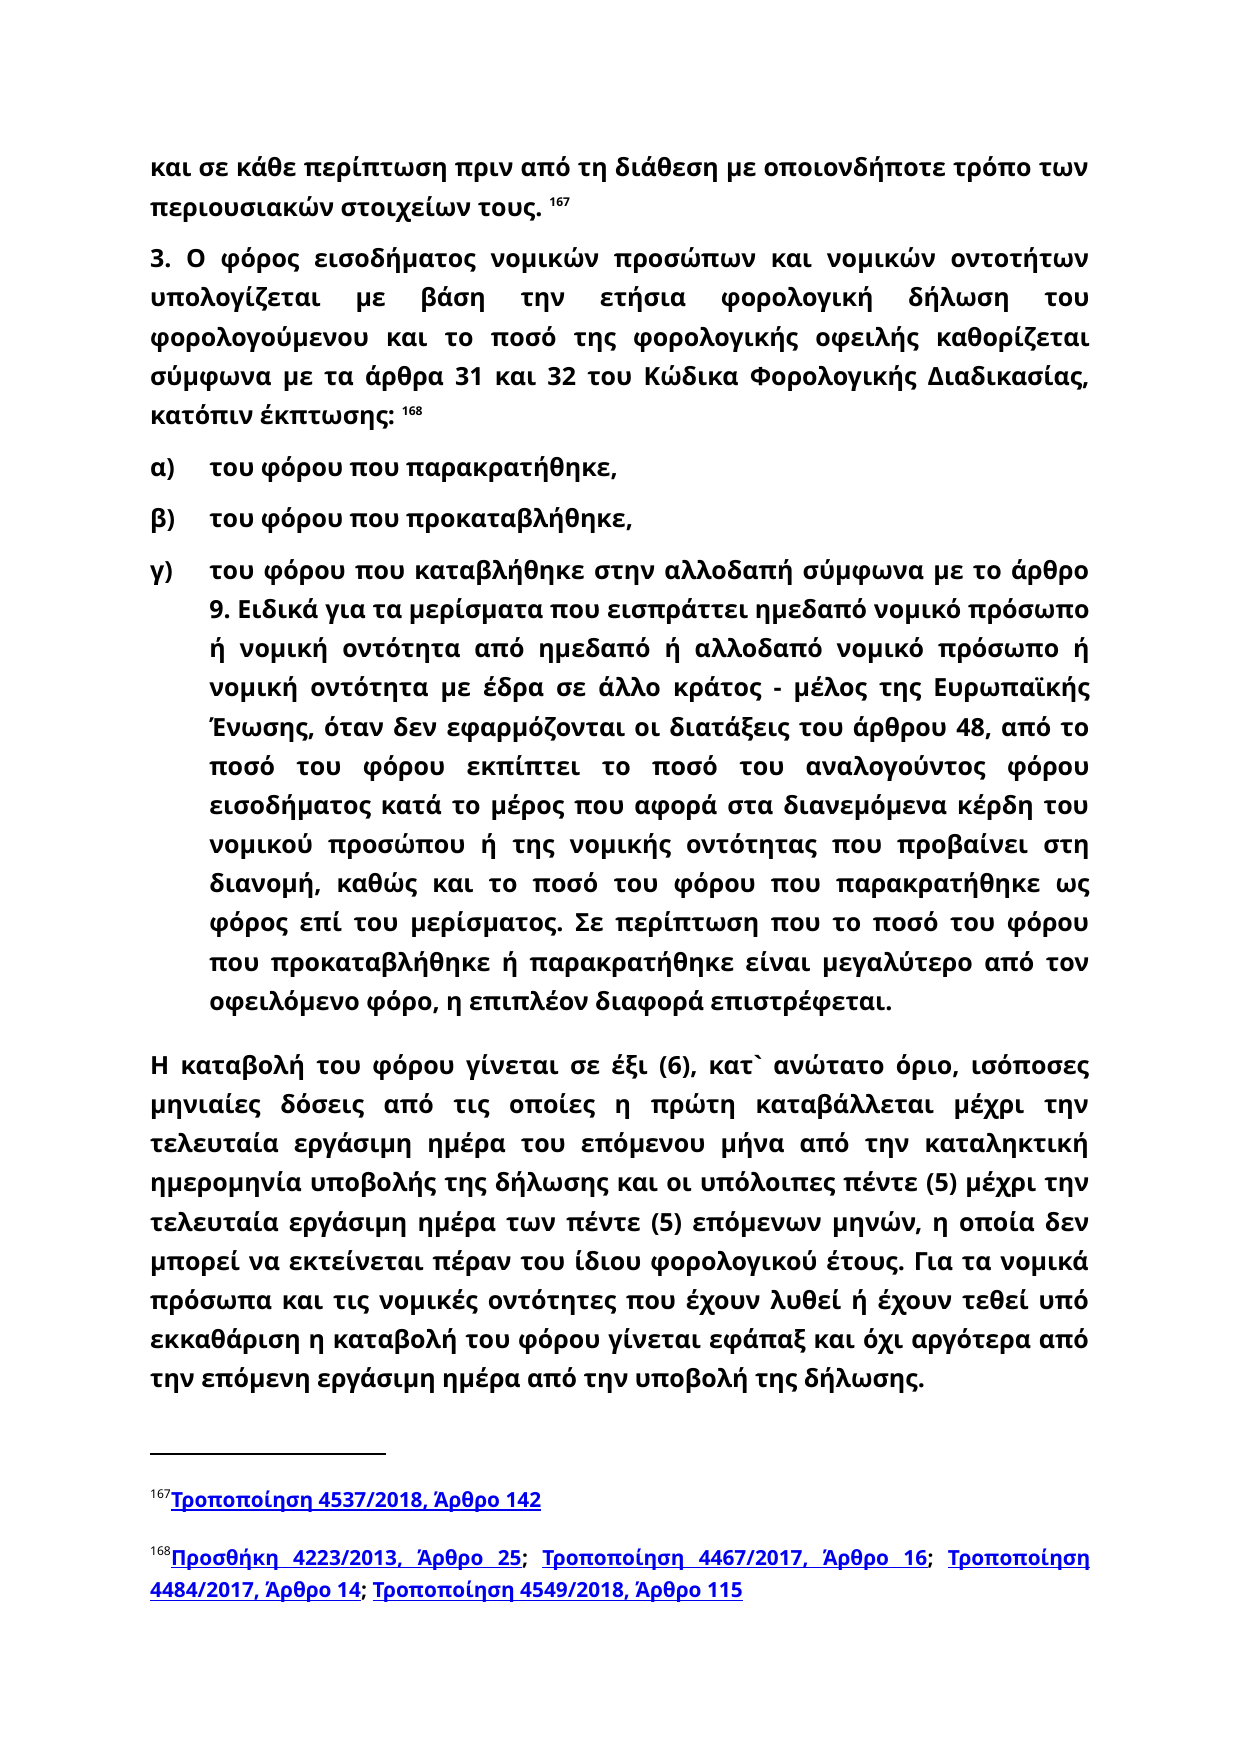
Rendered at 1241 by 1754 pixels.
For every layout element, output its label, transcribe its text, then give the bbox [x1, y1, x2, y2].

text και σε κάθε περίπτωση πριν από τη διάθεση με οποιονδήποτε τρόπο των περιουσιακών στοιχείων τους. [150, 150, 1090, 223]
text Τροποποίηση 4537/2018, Άρθρο 142 [150, 1485, 1090, 1514]
text Η καταβολή του φόρου γίνεται σε έξι (6), κατ` ανώτατο όριο, ισόποσες μηνιαίες δόσεις από τις οποίες η πρώτη καταβάλλεται μέχρι την τελευταία εργάσιμη ημέρα του επόμενου μήνα από την καταληκτική ημερομηνία υποβολής της δήλωσης και οι υπόλοιπες πέντε (5) μέχρι την τελευταία εργάσιμη ημέρα των πέντε (5) επόμενων μηνών, η οποία δεν μπορεί να εκτείνεται πέραν του ίδιου φορολογικού έτους. Για τα νομικά πρόσωπα και τις νομικές οντότητες που έχουν λυθεί ή έχουν τεθεί υπό εκκαθάριση η καταβολή του φόρου γίνεται εφάπαξ και όχι αργότερα από την επόμενη εργάσιμη ημέρα από την υποβολή της δήλωσης. [150, 1047, 1090, 1395]
text Προσθήκη 4223/2013, Άρθρο 25; Τροποποίηση 4467/2017, Άρθρο 16; Τροποποίηση 4484/2017, Άρθρο 14; Τροποποίηση 4549/2018, Άρθρο 115 [150, 1543, 1090, 1604]
text 3. Ο φόρος εισοδήματος νομικών προσώπων και νομικών οντοτήτων υπολογίζεται με βάση την ετήσια φορολογική δήλωση του φορολογούμενου και το ποσό της φορολογικής οφειλής καθορίζεται σύμφωνα με τα άρθρα 31 και 32 του Κώδικα Φορολογικής Διαδικασίας, κατόπιν έκπτωσης: [150, 241, 1090, 432]
list β) του φόρου που προκαταβλήθηκε, [150, 501, 1090, 535]
list α) του φόρου που παρακρατήθηκε, [150, 449, 1090, 483]
list γ) του φόρου που καταβλήθηκε στην αλλοδαπή σύμφωνα με το άρθρο 9. Ειδικά για τα μερίσματα που εισπράττει ημεδαπό νομικό πρόσωπο ή νομική οντότητα από ημεδαπό ή αλλοδαπό νομικό πρόσωπο ή νομική οντότητα με έδρα σε άλλο κράτος - μέλος της Ευρωπαϊκής Ένωσης, όταν δεν εφαρμόζονται οι διατάξεις του άρθρου 48, από το ποσό του φόρου εκπίπτει το ποσό του αναλογούντος φόρου εισοδήματος κατά το μέρος που αφορά στα διανεμόμενα κέρδη του νομικού προσώπου ή της νομικής οντότητας που προβαίνει στη διανομή, καθώς και το ποσό του φόρου που παρακρατήθηκε ως φόρος επί του μερίσματος. Σε περίπτωση που το ποσό του φόρου που προκαταβλήθηκε ή παρακρατήθηκε είναι μεγαλύτερο από τον οφειλόμενο φόρο, η επιπλέον διαφορά επιστρέφεται. [150, 552, 1090, 1017]
